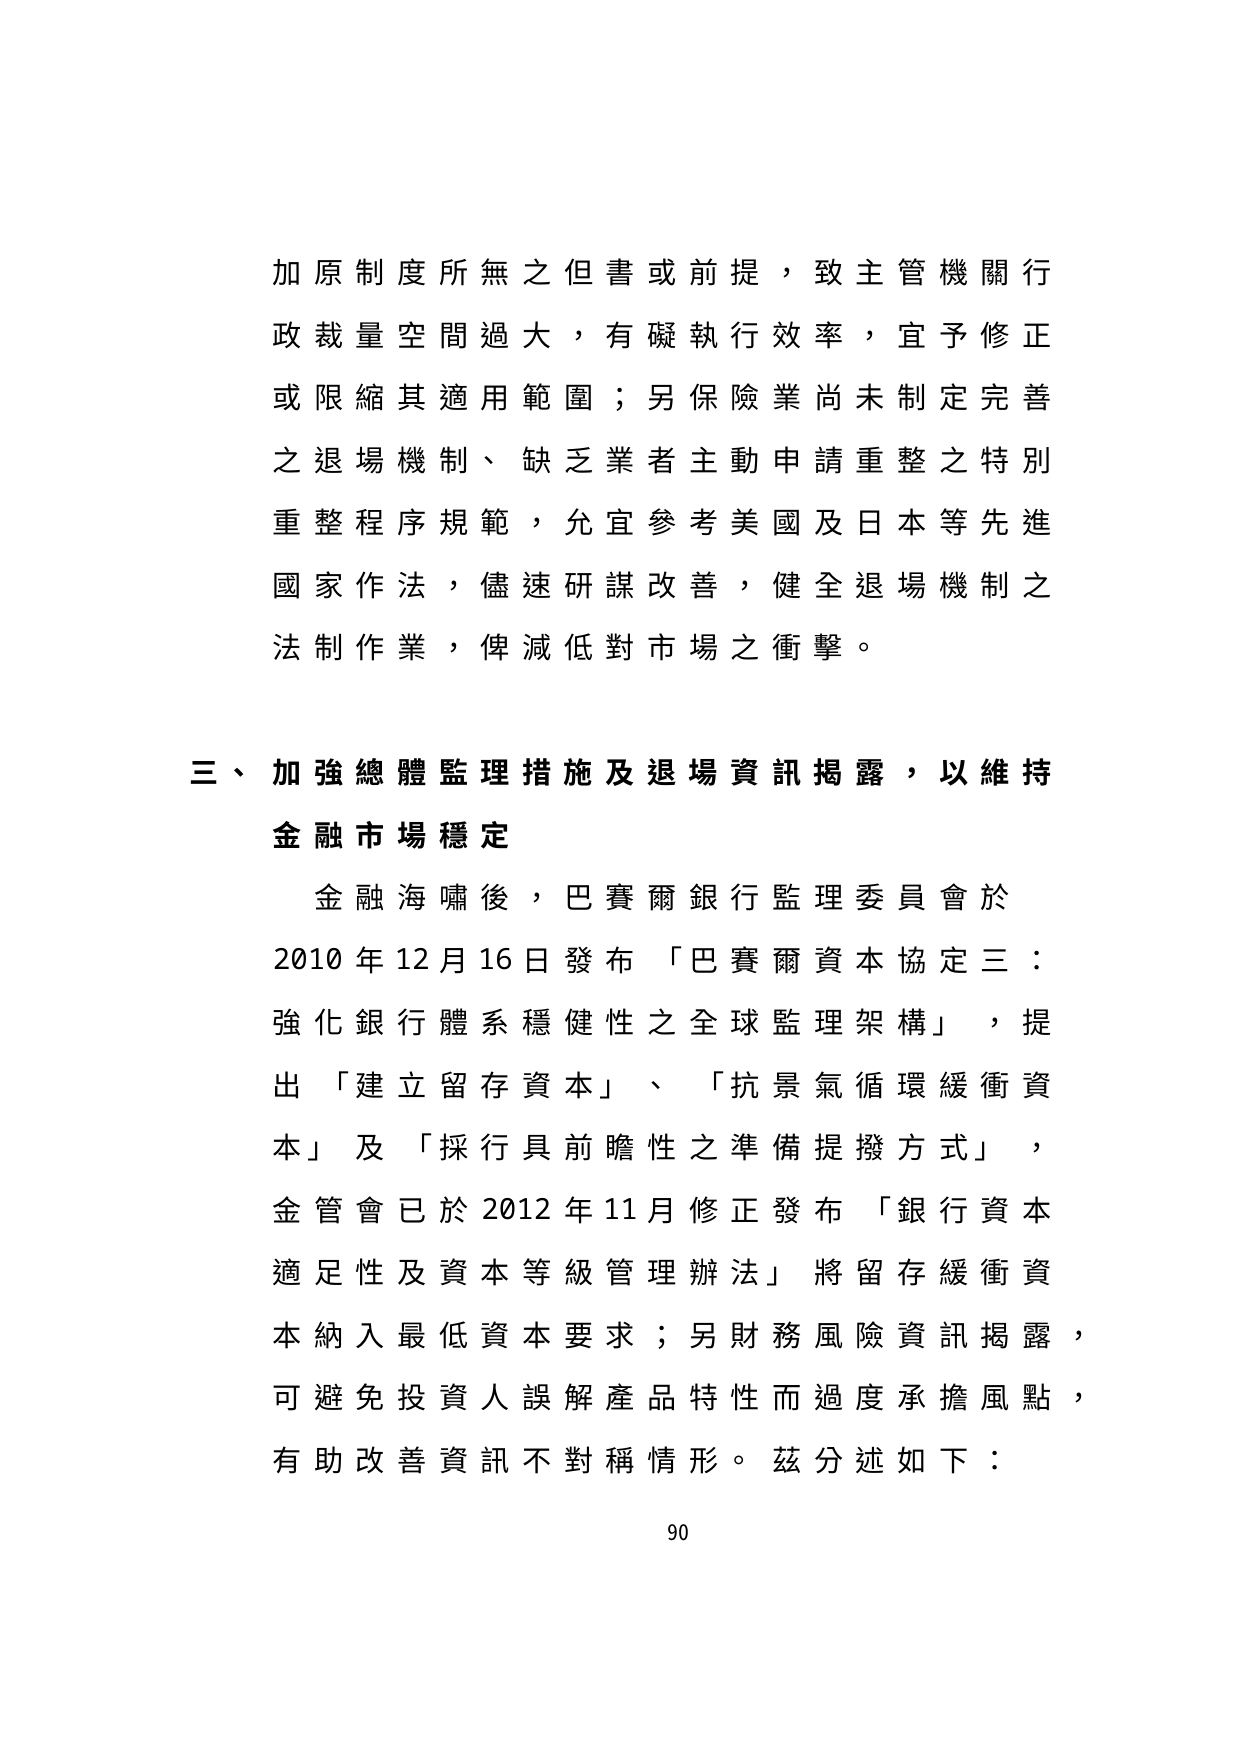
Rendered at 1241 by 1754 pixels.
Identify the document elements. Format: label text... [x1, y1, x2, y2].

text 加原制度所無之但書或前提，致主管機關行政裁量空間過大，有礙執行效率，宜予修正或限縮其適用範圍；另保險業尚未制定完善之退場機制、缺乏業者主動申請重整之特別重整程序規範，允宜參考美國及日本等先進國家作法，儘速研謀改善，健全退場機制之法制作業，俾減低對市場之衝擊。 [242, 229, 1058, 667]
text 三、加強總體監理措施及退場資訊揭露，以維持金融市場穩定 [183, 729, 1058, 854]
text 金融海嘯後，巴賽爾銀行監理委員會於2010年12月16日發布「巴賽爾資本協定三：強化銀行體系穩健性之全球監理架構」，提出「建立留存資本」、「抗景氣循環緩衝資本」及「採行具前瞻性之準備提撥方式」，金管會已於2012年11月修正發布「銀行資本適足性及資本等級管理辦法」將留存緩衝資本納入最低資本要求；另財務風險資訊揭露，可避免投資人誤解產品特性而過度承擔風點，有助改善資訊不對稱情形。茲分述如下： [242, 854, 1058, 1479]
